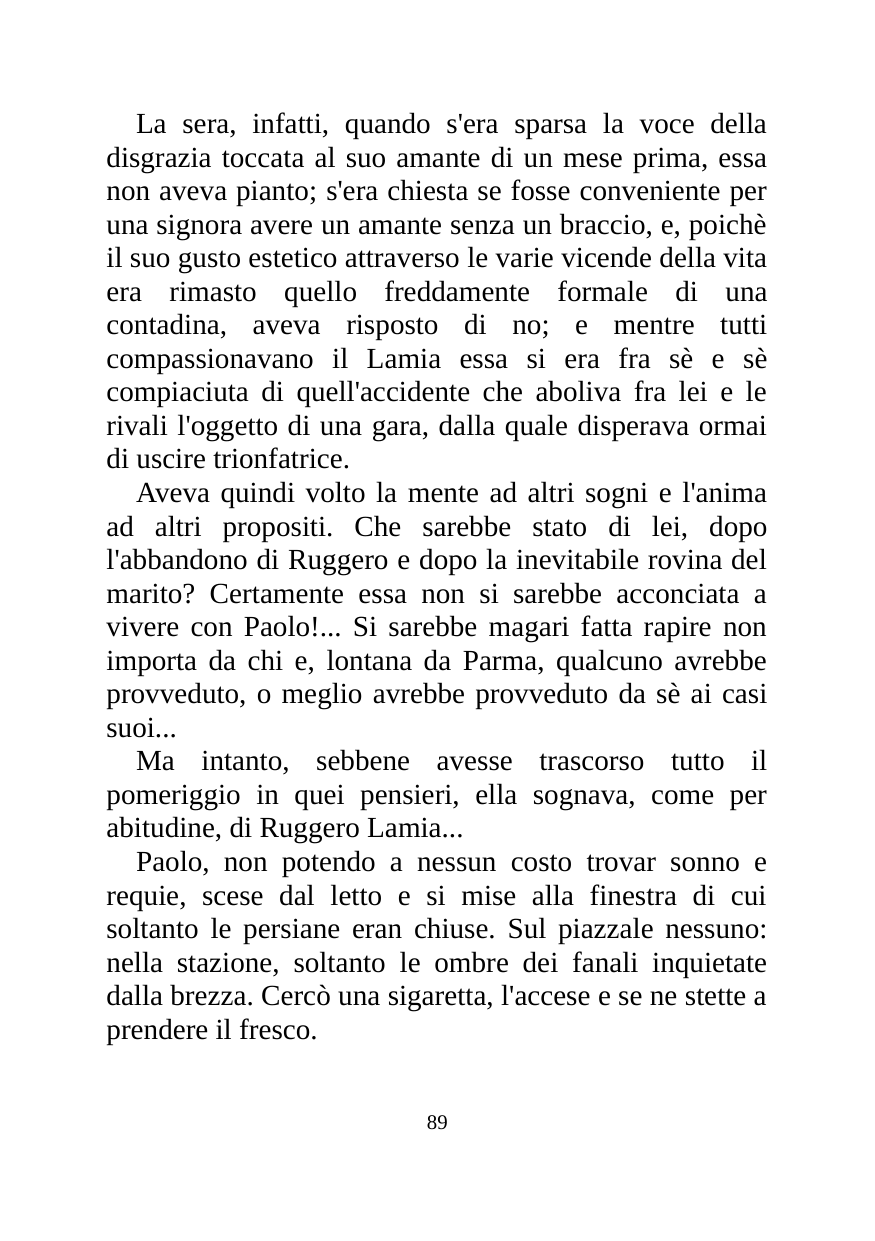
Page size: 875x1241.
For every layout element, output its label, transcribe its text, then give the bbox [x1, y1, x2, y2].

text Paolo, non potendo a nessun costo trovar sonno e requie, scese dal letto e si mise alla finestra di cui soltanto le persiane eran chiuse. Sul piazzale nessuno: nella stazione, soltanto le ombre dei fanali inquietate dalla brezza. Cercò una sigaretta, l'accese e se ne stette a prendere il fresco. [106, 844, 768, 1045]
text La sera, infatti, quando s'era sparsa la voce della disgrazia toccata al suo amante di un mese prima, essa non aveva pianto; s'era chiesta se fosse conveniente per una signora avere un amante senza un braccio, e, poichè il suo gusto estetico attraverso le varie vicende della vita era rimasto quello freddamente formale di una contadina, aveva risposto di no; e mentre tutti compassionavano il Lamia essa si era fra sè e sè compiaciuta di quell'accidente che aboliva fra lei e le rivali l'oggetto di una gara, dalla quale disperava ormai di uscire trionfatrice. [106, 106, 768, 475]
text Aveva quindi volto la mente ad altri sogni e l'anima ad altri propositi. Che sarebbe stato di lei, dopo l'abbandono di Ruggero e dopo la inevitabile rovina del marito? Certamente essa non si sarebbe acconciata a vivere con Paolo!... Si sarebbe magari fatta rapire non importa da chi e, lontana da Parma, qualcuno avrebbe provveduto, o meglio avrebbe provveduto da sè ai casi suoi... [106, 475, 768, 743]
text Ma intanto, sebbene avesse trascorso tutto il pomeriggio in quei pensieri, ella sognava, come per abitudine, di Ruggero Lamia... [106, 743, 768, 844]
